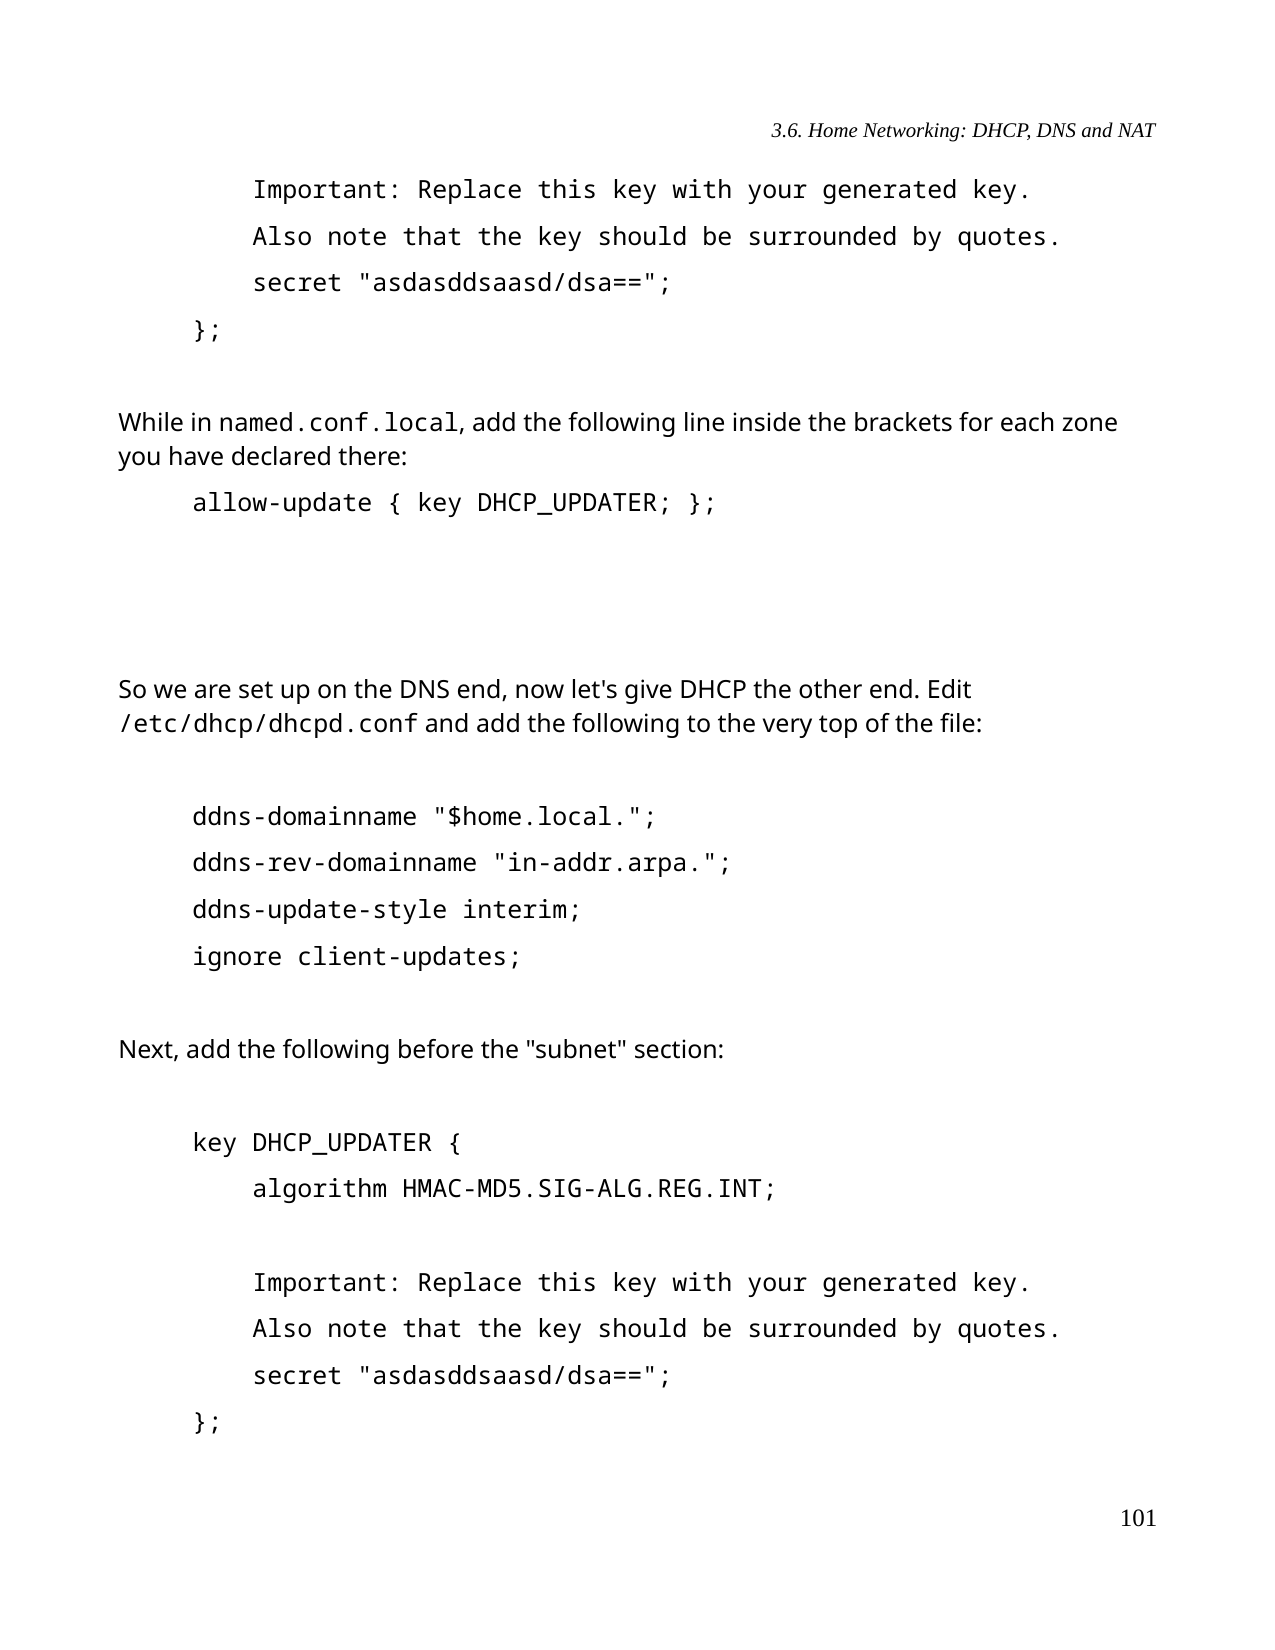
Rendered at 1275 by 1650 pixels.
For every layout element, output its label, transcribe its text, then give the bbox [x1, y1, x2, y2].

text algorithm HMAC-MD5.SIG-ALG.REG.INT; [118, 1171, 1157, 1205]
text secret "asdasddsaasd/dsa=="; [118, 265, 1157, 299]
text }; [118, 1404, 1157, 1438]
text While in named.conf.local, add the following line inside the brackets for each zone you have declared there: [118, 404, 1157, 473]
text key DHCP_UPDATER { [118, 1124, 1157, 1158]
text So we are set up on the DNS end, now let's give DHCP the other end. Edit /etc/dhcp/dhcpd.conf and add the following to the very top of the file: [118, 671, 1157, 739]
text ddns-update-style interim; [118, 892, 1157, 926]
text ddns-domainname "$home.local."; [118, 798, 1157, 833]
text allow-update { key DHCP_UPDATER; }; [118, 485, 1157, 519]
text Also note that the key should be surrounded by quotes. [118, 1311, 1157, 1345]
text ddns-rev-domainname "in-addr.arpa."; [118, 845, 1157, 879]
text ignore client-updates; [118, 938, 1157, 972]
text }; [118, 311, 1157, 345]
text Important: Replace this key with your generated key. [118, 1264, 1157, 1298]
text Next, add the following before the "subnet" section: [118, 1031, 1157, 1065]
text Important: Replace this key with your generated key. [118, 172, 1157, 206]
text Also note that the key should be surrounded by quotes. [118, 218, 1157, 252]
text secret "asdasddsaasd/dsa=="; [118, 1357, 1157, 1391]
